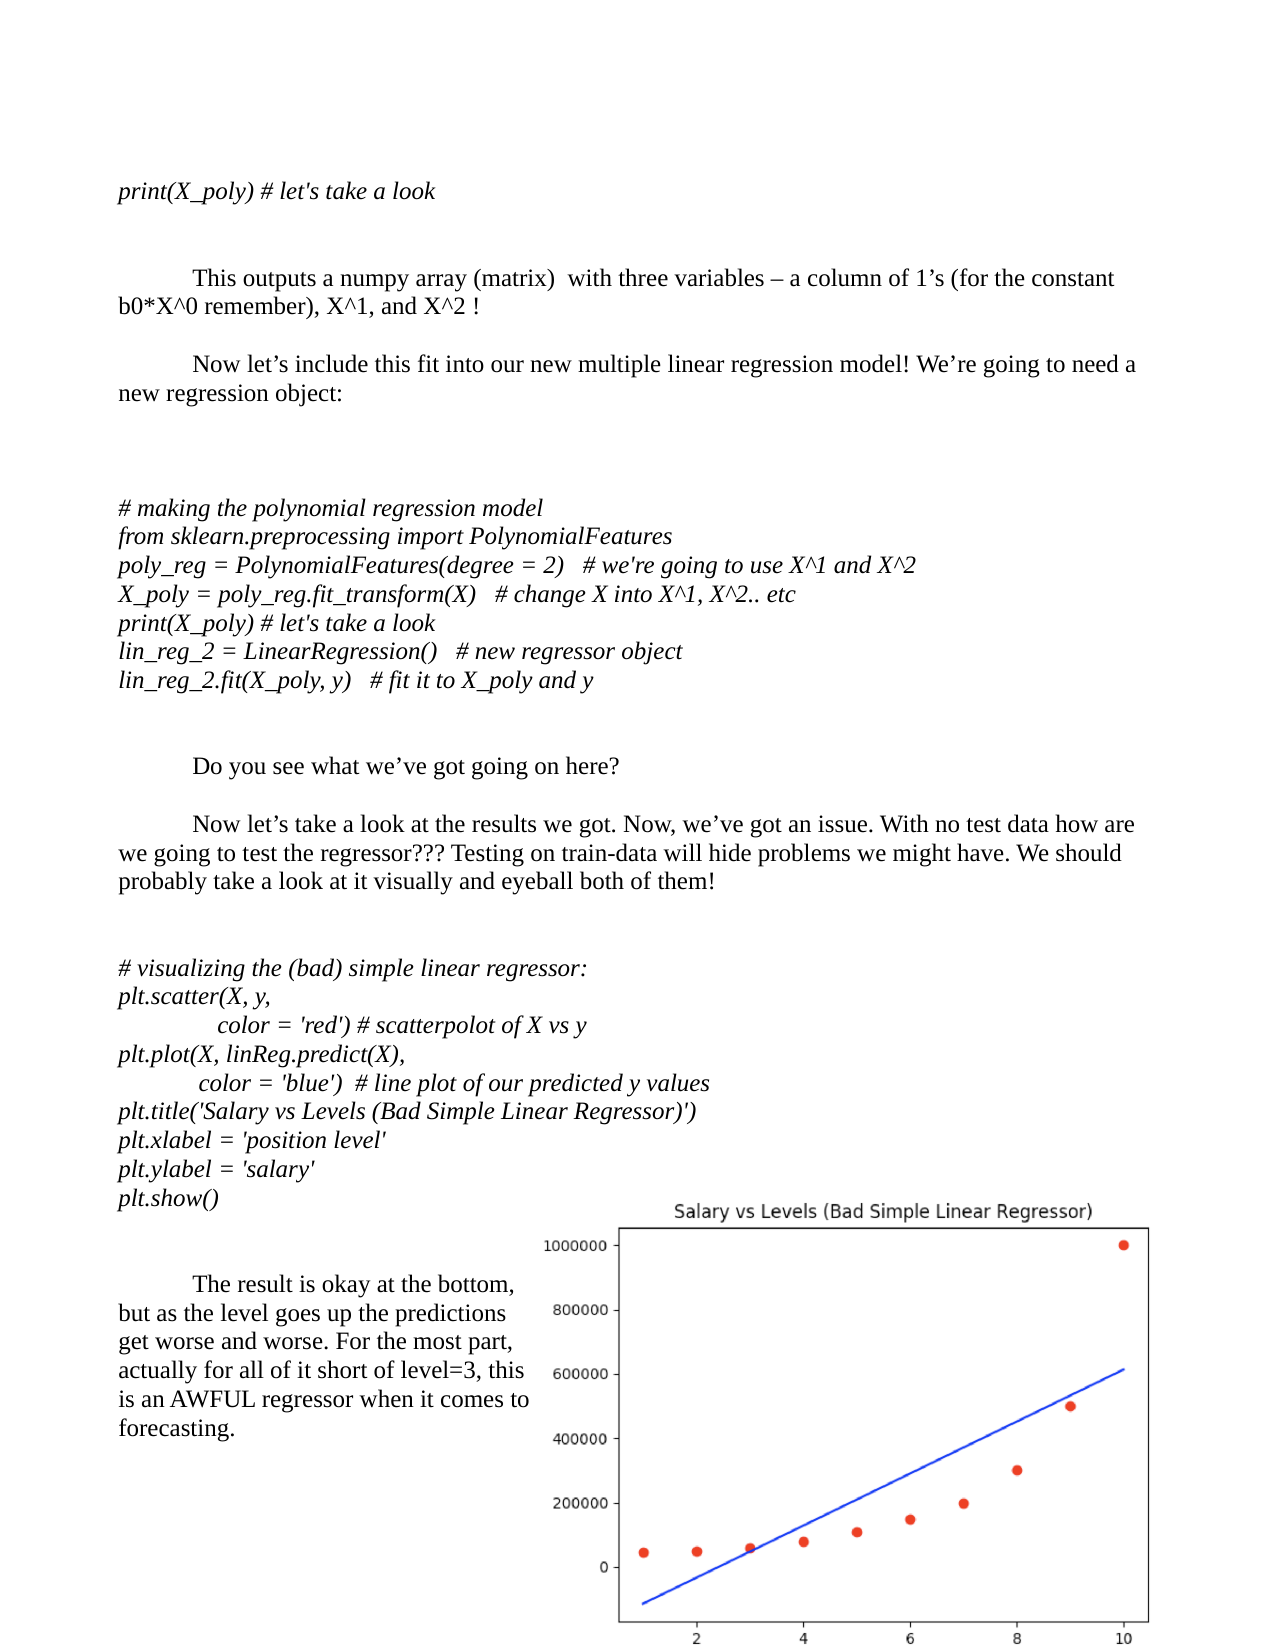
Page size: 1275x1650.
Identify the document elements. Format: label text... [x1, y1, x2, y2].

text plt.ylabel = 'salary' [118, 1154, 1157, 1183]
text X_poly = poly_reg.fit_transform(X) # change X into X^1, X^2.. etc [118, 579, 1157, 608]
text # visualizing the (bad) simple linear regressor: [118, 953, 1157, 981]
text The result is okay at the bottom, but as the level goes up the predictions get worse and worse. For the most part, actually for all of it short of level=3, this is an AWFUL regressor when it comes to forecasting. [118, 1269, 535, 1441]
text color = 'blue') # line plot of our predicted y values [118, 1068, 1157, 1096]
text Do you see what we’ve got going on here? [118, 751, 1157, 780]
text from sklearn.preprocessing import PolynomialFeatures [118, 521, 1157, 550]
text Now let’s take a look at the results we got. Now, we’ve got an issue. With no test data how are we going to test the regressor??? Testing on train-data will hide problems we might have. We should probably take a look at it visually and eyeball both of them! [118, 809, 1157, 895]
text plt.show() [118, 1183, 1157, 1211]
text plt.plot(X, linReg.predict(X), [118, 1039, 1157, 1068]
picture [535, 1189, 1170, 1650]
text lin_reg_2 = LinearRegression() # new regressor object [118, 636, 1157, 665]
text # making the polynomial regression model [118, 493, 1157, 521]
text color = 'red') # scatterpolot of X vs y [118, 1010, 1157, 1039]
text lin_reg_2.fit(X_poly, y) # fit it to X_poly and y [118, 665, 1157, 694]
text plt.scatter(X, y, [118, 981, 1157, 1010]
text poly_reg = PolynomialFeatures(degree = 2) # we're going to use X^1 and X^2 [118, 550, 1157, 579]
text Now let’s include this fit into our new multiple linear regression model! We’re going to need a new regression object: [118, 349, 1157, 406]
text plt.xlabel = 'position level' [118, 1125, 1157, 1154]
text This outputs a numpy array (matrix) with three variables – a column of 1’s (for the constant b0*X^0 remember), X^1, and X^2 ! [118, 263, 1157, 320]
text plt.title('Salary vs Levels (Bad Simple Linear Regressor)') [118, 1096, 1157, 1125]
text print(X_poly) # let's take a look [118, 608, 1157, 636]
text print(X_poly) # let's take a look [118, 176, 1157, 205]
